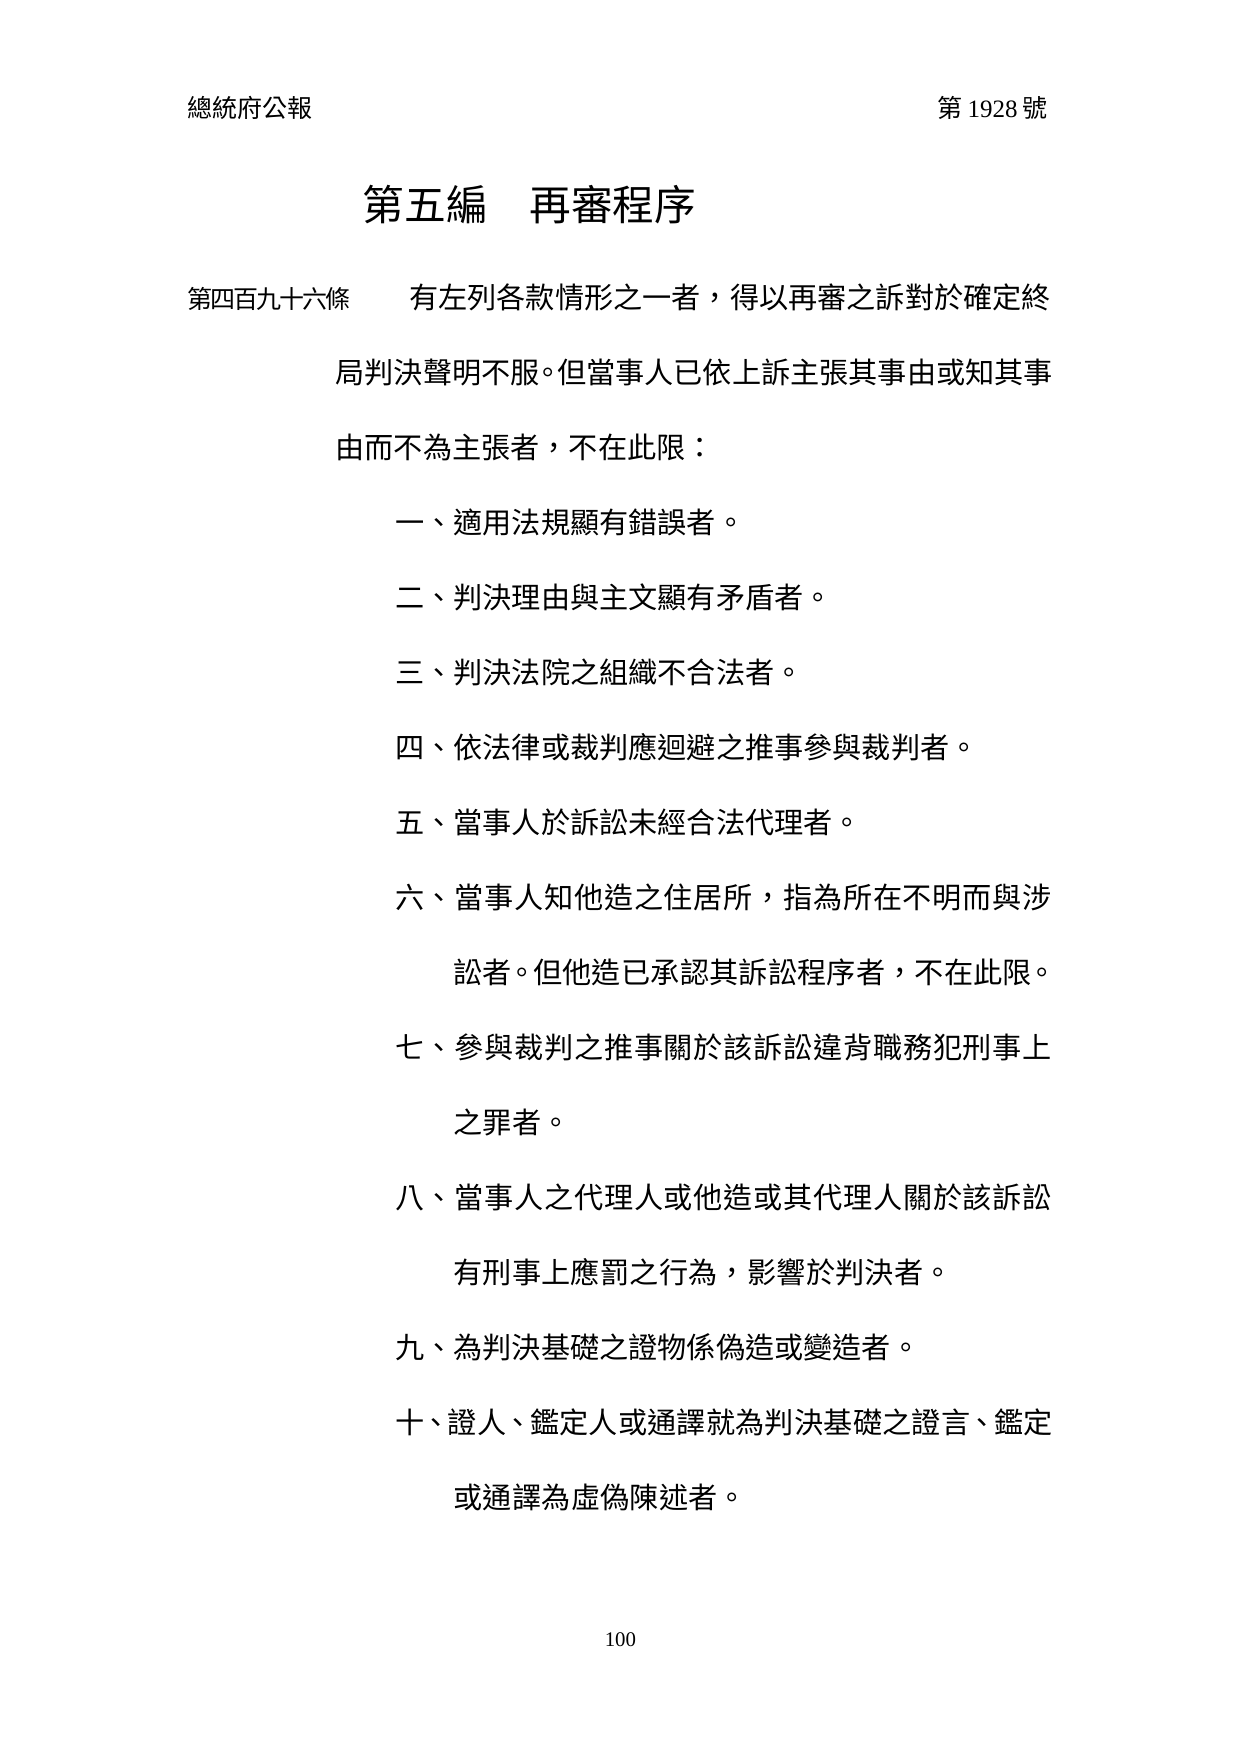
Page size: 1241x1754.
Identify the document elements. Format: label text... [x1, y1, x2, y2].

text 三、判決法院之組織不合法者。 [395, 633, 1053, 708]
text 四、依法律或裁判應迴避之推事參與裁判者。 [395, 708, 1053, 783]
text 五、當事人於訴訟未經合法代理者。 [395, 783, 1053, 858]
text 九、為判決基礎之證物係偽造或變造者。 [395, 1308, 1053, 1383]
text 八、當事人之代理人或他造或其代理人關於該訴訟有刑事上應罰之行為，影響於判決者。 [395, 1158, 1053, 1308]
text 一、適用法規顯有錯誤者。 [395, 483, 1053, 558]
text 七、參與裁判之推事關於該訴訟違背職務犯刑事上之罪者。 [395, 1008, 1053, 1158]
text 十、證人、鑑定人或通譯就為判決基礎之證言、鑑定或通譯為虛偽陳述者。 [395, 1383, 1053, 1533]
text 第四百九十六條 有左列各款情形之一者，得以再審之訴對於確定終局判決聲明不服。但當事人已依上訴主張其事由或知其事由而不為主張者，不在此限： [187, 258, 1053, 483]
text 第五編 再審程序 [362, 164, 1053, 239]
text 二、判決理由與主文顯有矛盾者。 [395, 558, 1053, 633]
text 六、當事人知他造之住居所，指為所在不明而與涉訟者。但他造已承認其訴訟程序者，不在此限。 [395, 858, 1053, 1008]
